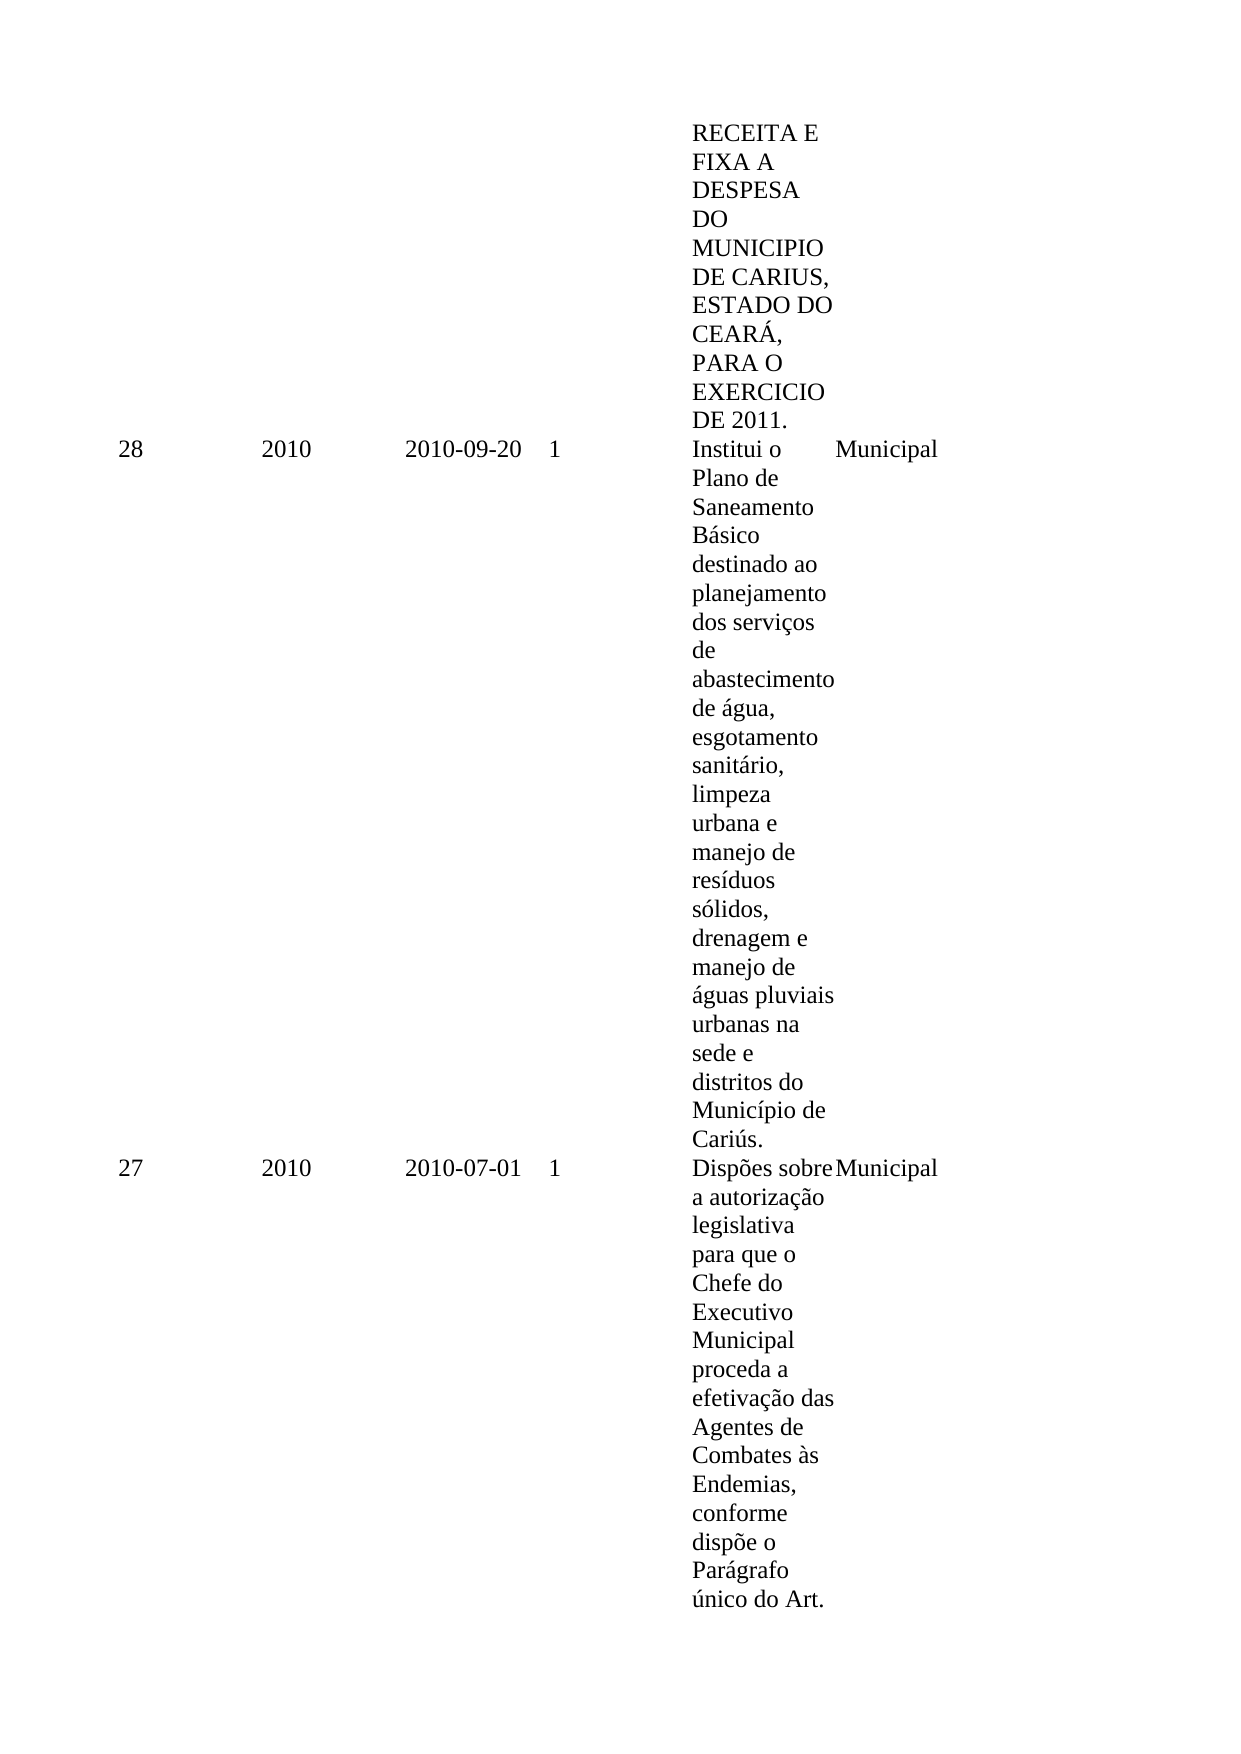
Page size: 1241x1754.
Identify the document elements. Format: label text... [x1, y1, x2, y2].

table_cell [835, 118, 979, 434]
table_cell 2010-09-20 [405, 434, 548, 1153]
table_cell RECEITA E FIXA A DESPESA DO MUNICIPIO DE CARIUS, ESTADO DO CEARÁ, PARA O EXERCICIO DE 2011. [692, 118, 835, 434]
table_cell Dispões sobre a autorização legislativa para que o Chefe do Executivo Municipal proceda a efetivação das Agentes de Combates às Endemias, conforme dispõe o Parágrafo único do Art. [692, 1153, 835, 1613]
table_cell Institui o Plano de Saneamento Básico destinado ao planejamento dos serviços de abastecimento de água, esgotamento sanitário, limpeza urbana e manejo de resíduos sólidos, drenagem e manejo de águas pluviais urbanas na sede e distritos do Município de Cariús. [692, 434, 835, 1153]
table_cell Municipal [835, 1153, 979, 1613]
table_cell [405, 118, 548, 434]
table_cell 27 [118, 1153, 261, 1613]
table_cell [548, 118, 692, 434]
table_cell [261, 118, 405, 434]
table_cell [118, 118, 261, 434]
table_cell [979, 1153, 1122, 1613]
table_cell [979, 434, 1122, 1153]
table_cell 1 [548, 1153, 692, 1613]
table_cell 2010-07-01 [405, 1153, 548, 1613]
table_cell 1 [548, 434, 692, 1153]
table_cell [979, 118, 1122, 434]
table_cell Municipal [835, 434, 979, 1153]
table_cell 2010 [261, 1153, 405, 1613]
table_cell 28 [118, 434, 261, 1153]
table_cell 2010 [261, 434, 405, 1153]
